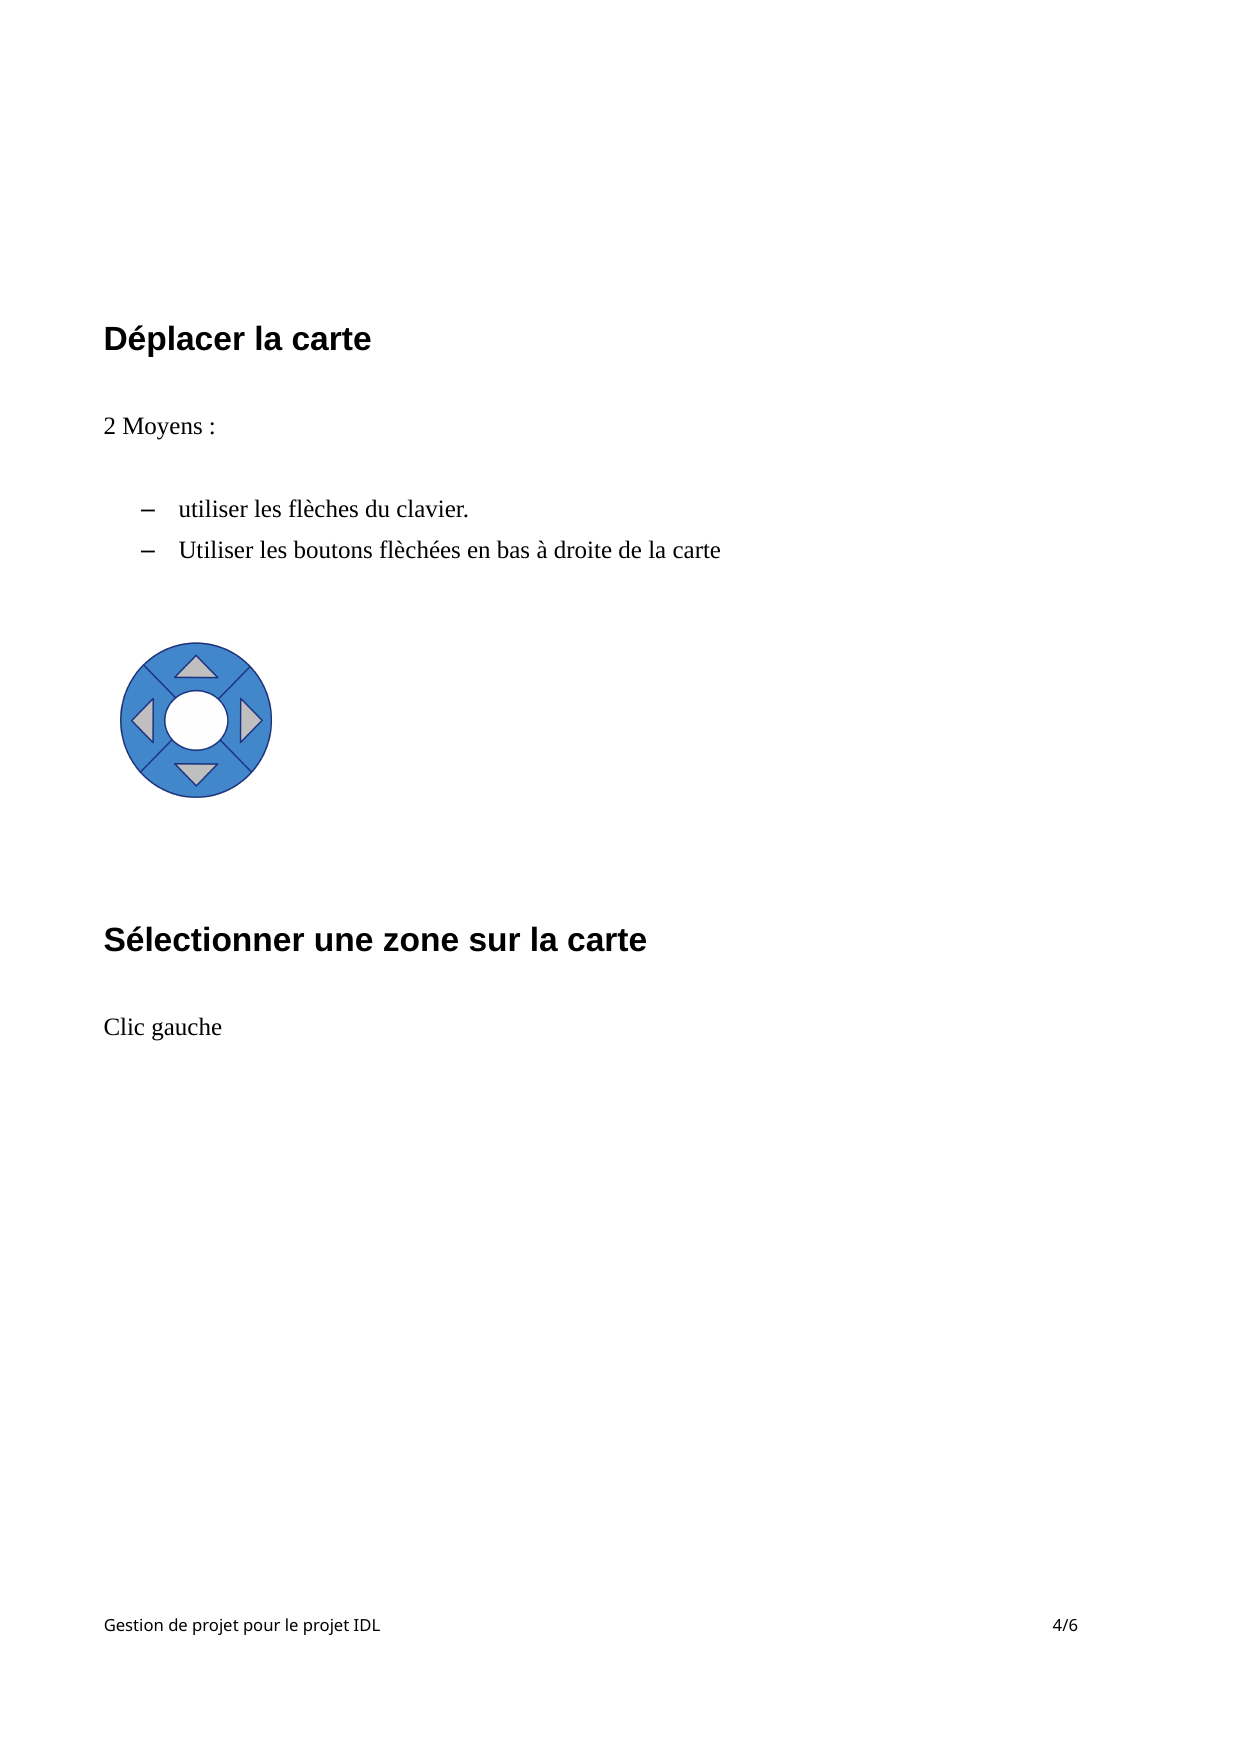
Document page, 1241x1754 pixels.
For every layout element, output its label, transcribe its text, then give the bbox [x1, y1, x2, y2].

text 2 Moyens : [103, 411, 1078, 440]
subtitle Sélectionner une zone sur la carte [103, 919, 1078, 958]
text Clic gauche [103, 1012, 1078, 1041]
picture [103, 617, 307, 812]
list Utiliser les boutons flèchées en bas à droite de la carte [141, 535, 1078, 564]
list utiliser les flèches du clavier. [141, 494, 1078, 522]
subtitle Déplacer la carte [103, 319, 1078, 357]
